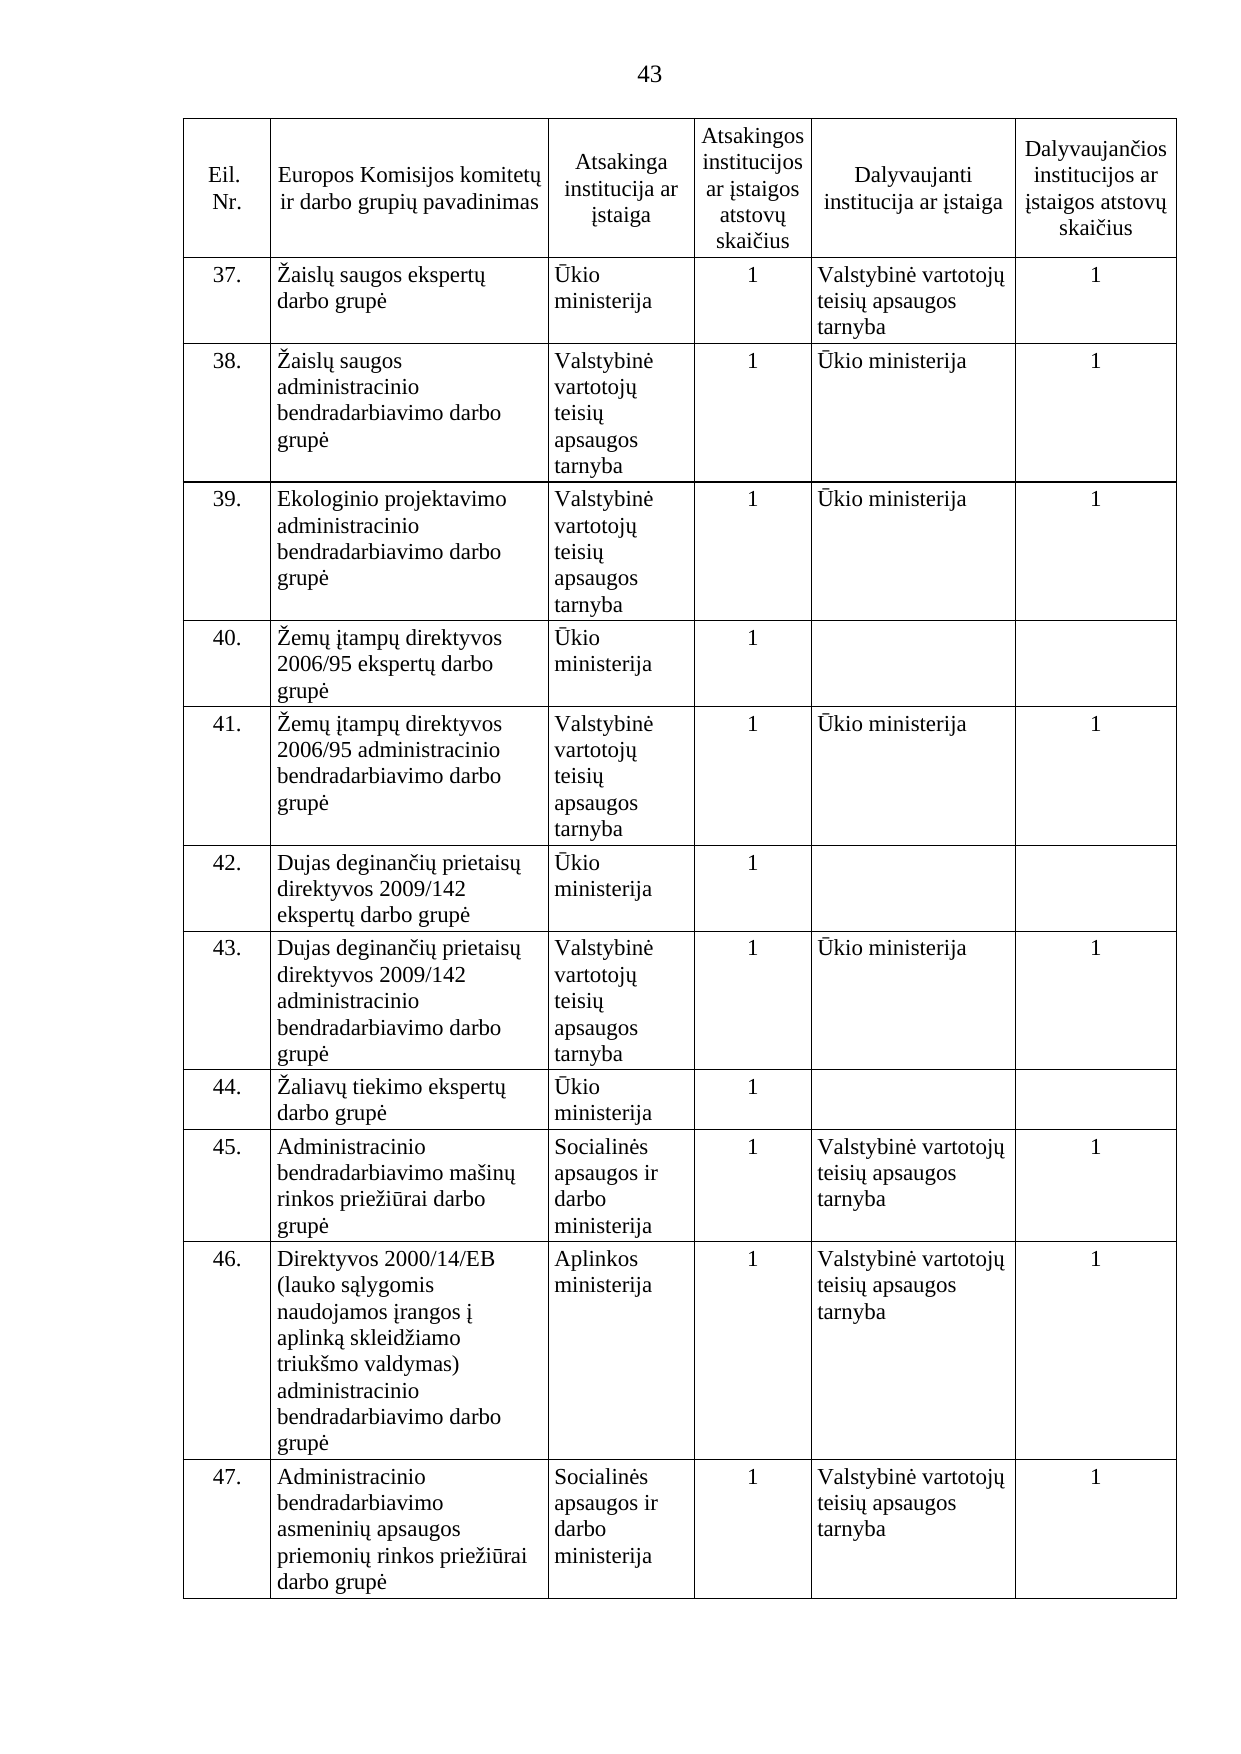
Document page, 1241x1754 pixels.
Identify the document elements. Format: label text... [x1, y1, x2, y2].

table_cell [1177, 845, 1187, 931]
table_cell Valstybinė vartotojų teisių apsaugos tarnyba [549, 932, 694, 1069]
table_cell 39. [184, 483, 270, 620]
table_cell [1177, 343, 1187, 481]
table_cell [1177, 257, 1187, 343]
table_cell 1 [695, 621, 811, 706]
table_cell Valstybinė vartotojų teisių apsaugos tarnyba [812, 1130, 1015, 1241]
table_header Atsakingos institucijos ar įstaigos atstovų skaičius [695, 119, 811, 257]
table_cell Dujas deginančių prietaisų direktyvos 2009/142 ekspertų darbo grupė [271, 846, 548, 931]
table_cell Valstybinė vartotojų teisių apsaugos tarnyba [549, 344, 694, 481]
table_cell 1 [1016, 1130, 1176, 1241]
table_cell [812, 621, 1015, 706]
table_cell Ūkio ministerija [549, 258, 694, 343]
table_cell Socialinės apsaugos ir darbo ministerija [549, 1460, 694, 1597]
table_cell Žemų įtampų direktyvos 2006/95 ekspertų darbo grupė [271, 621, 548, 706]
table_header Dalyvaujančios institucijos ar įstaigos atstovų skaičius [1016, 119, 1176, 257]
table_cell [1177, 481, 1187, 620]
table_cell 45. [184, 1130, 270, 1241]
table_cell Žaislų saugos administracinio bendradarbiavimo darbo grupė [271, 344, 548, 481]
table_cell 40. [184, 621, 270, 706]
table_cell [812, 846, 1015, 931]
table_cell 1 [1016, 344, 1176, 481]
table_cell Valstybinė vartotojų teisių apsaugos tarnyba [549, 483, 694, 620]
table_cell Ekologinio projektavimo administracinio bendradarbiavimo darbo grupė [271, 483, 548, 620]
table_cell 1 [695, 1130, 811, 1241]
table_cell [1016, 846, 1176, 931]
table_cell 1 [1016, 258, 1176, 343]
table_cell 1 [695, 1242, 811, 1459]
table_cell 42. [184, 846, 270, 931]
table_cell 38. [184, 344, 270, 481]
table_cell Žemų įtampų direktyvos 2006/95 administracinio bendradarbiavimo darbo grupė [271, 707, 548, 844]
table_cell 44. [184, 1070, 270, 1129]
table_header Dalyvaujanti institucija ar įstaiga [812, 119, 1015, 257]
table_cell Administracinio bendradarbiavimo mašinų rinkos priežiūrai darbo grupė [271, 1130, 548, 1241]
table_cell 47. [184, 1460, 270, 1597]
table_cell 46. [184, 1242, 270, 1459]
table_cell Ūkio ministerija [812, 483, 1015, 620]
table_cell Valstybinė vartotojų teisių apsaugos tarnyba [812, 1460, 1015, 1597]
table_cell [1177, 1459, 1187, 1597]
table_cell 1 [695, 932, 811, 1069]
table_cell [1177, 706, 1187, 844]
table_cell Ūkio ministerija [549, 621, 694, 706]
table_cell Ūkio ministerija [549, 846, 694, 931]
table_cell 1 [695, 344, 811, 481]
table_header Eil. Nr. [184, 119, 270, 257]
table_cell [1177, 1129, 1187, 1241]
table_header Europos Komisijos komitetų ir darbo grupių pavadinimas [271, 119, 548, 257]
table_cell 1 [695, 258, 811, 343]
table_header Atsakinga institucija ar įstaiga [549, 119, 694, 257]
table_cell 1 [1016, 1460, 1176, 1597]
table_cell Valstybinė vartotojų teisių apsaugos tarnyba [812, 1242, 1015, 1459]
table_cell 1 [1016, 707, 1176, 844]
table_cell Ūkio ministerija [812, 707, 1015, 844]
table_header [1177, 118, 1187, 257]
table_cell [1016, 621, 1176, 706]
table_cell Dujas deginančių prietaisų direktyvos 2009/142 administracinio bendradarbiavimo darbo grupė [271, 932, 548, 1069]
table_cell [1016, 1070, 1176, 1129]
table_cell 1 [1016, 932, 1176, 1069]
table_cell 1 [695, 707, 811, 844]
table_cell Administracinio bendradarbiavimo asmeninių apsaugos priemonių rinkos priežiūrai darbo grupė [271, 1460, 548, 1597]
table_cell 1 [1016, 1242, 1176, 1459]
table_cell Socialinės apsaugos ir darbo ministerija [549, 1130, 694, 1241]
table_cell 43. [184, 932, 270, 1069]
table_cell [1177, 1069, 1187, 1129]
table_cell Valstybinė vartotojų teisių apsaugos tarnyba [812, 258, 1015, 343]
table_cell Ūkio ministerija [549, 1070, 694, 1129]
table_cell Aplinkos ministerija [549, 1242, 694, 1459]
table_cell 1 [695, 483, 811, 620]
table_cell 1 [695, 846, 811, 931]
table_cell 1 [695, 1070, 811, 1129]
table_cell [1177, 1241, 1187, 1459]
table_cell [1177, 931, 1187, 1069]
table_cell 41. [184, 707, 270, 844]
table_cell Žaislų saugos ekspertų darbo grupė [271, 258, 548, 343]
table_cell [1177, 620, 1187, 706]
table_cell Direktyvos 2000/14/EB (lauko sąlygomis naudojamos įrangos į aplinką skleidžiamo triukšmo valdymas) administracinio bendradarbiavimo darbo grupė [271, 1242, 548, 1459]
table_cell Žaliavų tiekimo ekspertų darbo grupė [271, 1070, 548, 1129]
table_cell 1 [1016, 483, 1176, 620]
table_cell [812, 1070, 1015, 1129]
table_cell 37. [184, 258, 270, 343]
table_cell Valstybinė vartotojų teisių apsaugos tarnyba [549, 707, 694, 844]
table_cell 1 [695, 1460, 811, 1597]
table_cell Ūkio ministerija [812, 932, 1015, 1069]
table_cell Ūkio ministerija [812, 344, 1015, 481]
